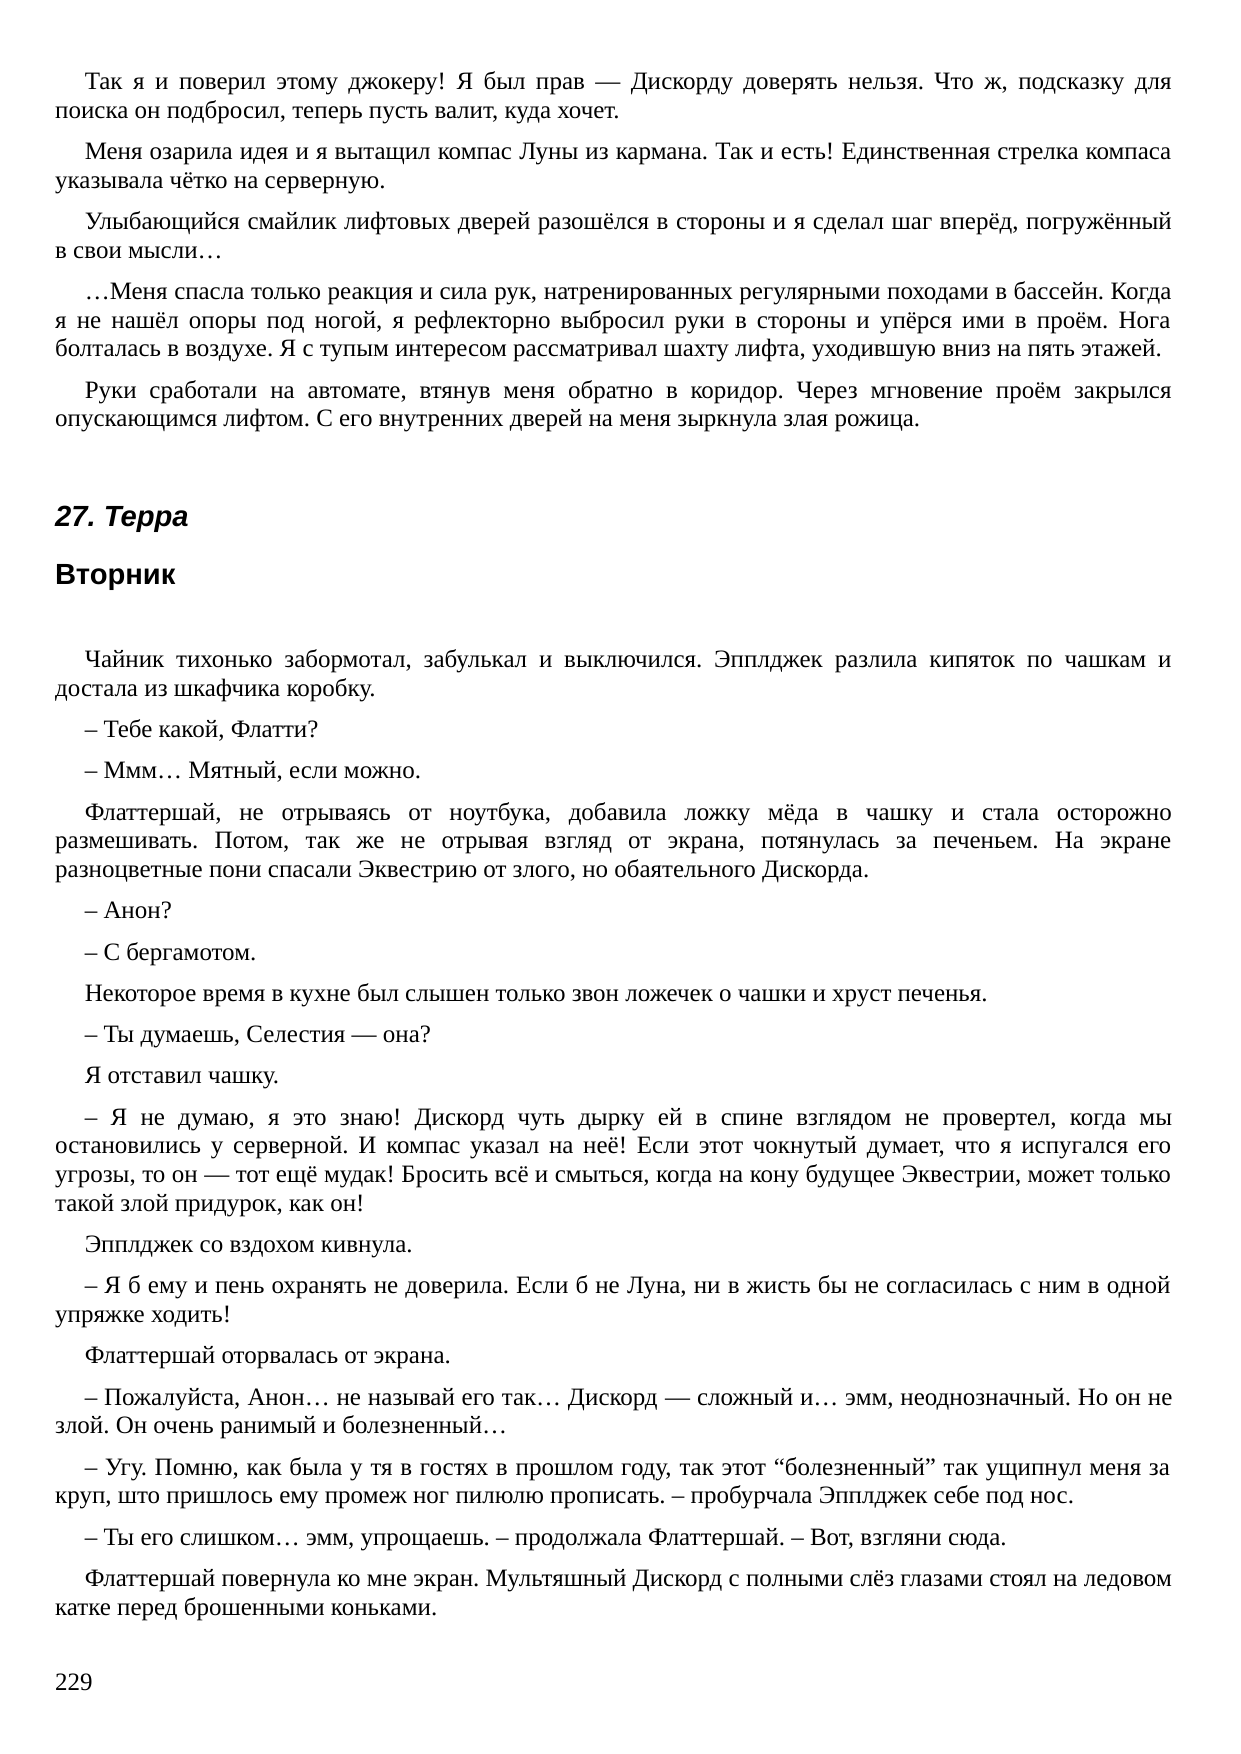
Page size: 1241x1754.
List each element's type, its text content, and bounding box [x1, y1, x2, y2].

text Улыбающийся смайлик лифтовых дверей разошёлся в стороны и я сделал шаг вперёд, погружённый в свои мысли… [55, 206, 1173, 263]
text – Ммм… Мятный, если можно. [55, 756, 1173, 784]
text Флаттершай повернула ко мне экран. Мультяшный Дискорд с полными слёз глазами стоял на ледовом катке перед брошенными коньками. [55, 1563, 1173, 1621]
text Флаттершай оторвалась от экрана. [55, 1341, 1173, 1369]
text Я отставил чашку. [55, 1061, 1173, 1089]
text Руки сработали на автомате, втянув меня обратно в коридор. Через мгновение проём закрылся опускающимся лифтом. С его внутренних дверей на меня зыркнула злая рожица. [55, 375, 1173, 432]
text …Меня спасла только реакция и сила рук, натренированных регулярными походами в бассейн. Когда я не нашёл опоры под ногой, я рефлекторно выбросил руки в стороны и упёрся ими в проём. Нога болталась в воздухе. Я с тупым интересом рассматривал шахту лифта, уходившую вниз на пять этажей. [55, 276, 1173, 362]
text – Ты его слишком… эмм, упрощаешь. – продолжала Флаттершай. – Вот, взгляни сюда. [55, 1522, 1173, 1551]
text – Анон? [55, 896, 1173, 924]
text – Ты думаешь, Селестия — она? [55, 1019, 1173, 1048]
text – Угу. Помню, как была у тя в гостях в прошлом году, так этот “болезненный” так ущипнул меня за круп, што пришлось ему промеж ног пилюлю прописать. – пробурчала Эпплджек себе под нос. [55, 1452, 1173, 1509]
text – Я не думаю, я это знаю! Дискорд чуть дырку ей в спине взглядом не провертел, когда мы остановились у серверной. И компас указал на неё! Если этот чокнутый думает, что я испугался его угрозы, то он — тот ещё мудак! Бросить всё и смыться, когда на кону будущее Эквестрии, может только такой злой придурок, как он! [55, 1102, 1173, 1217]
text – С бергамотом. [55, 937, 1173, 966]
text Некоторое время в кухне был слышен только звон ложечек о чашки и хруст печенья. [55, 978, 1173, 1007]
text Чайник тихонько забормотал, забулькал и выключился. Эпплджек разлила кипяток по чашкам и достала из шкафчика коробку. [55, 644, 1173, 702]
text Флаттершай, не отрываясь от ноутбука, добавила ложку мёда в чашку и стала осторожно размешивать. Потом, так же не отрывая взгляд от экрана, потянулась за печеньем. На экране разноцветные пони спасали Эквестрию от злого, но обаятельного Дискорда. [55, 797, 1173, 883]
subtitle Вторник [55, 557, 1173, 591]
text Меня озарила идея и я вытащил компас Луны из кармана. Так и есть! Единственная стрелка компаса указывала чётко на серверную. [55, 136, 1173, 193]
text – Пожалуйста, Анон… не называй его так… Дискорд — сложный и… эмм, неоднозначный. Но он не злой. Он очень ранимый и болезненный… [55, 1382, 1173, 1439]
text Так я и поверил этому джокеру! Я был прав — Дискорду доверять нельзя. Что ж, подсказку для поиска он подбросил, теперь пусть валит, куда хочет. [55, 66, 1173, 123]
text Эпплджек со вздохом кивнула. [55, 1229, 1173, 1258]
text – Я б ему и пень охранять не доверила. Если б не Луна, ни в жисть бы не согласилась с ним в одной упряжке ходить! [55, 1271, 1173, 1328]
subtitle 27. Терра [55, 498, 1173, 532]
text – Тебе какой, Флатти? [55, 714, 1173, 743]
